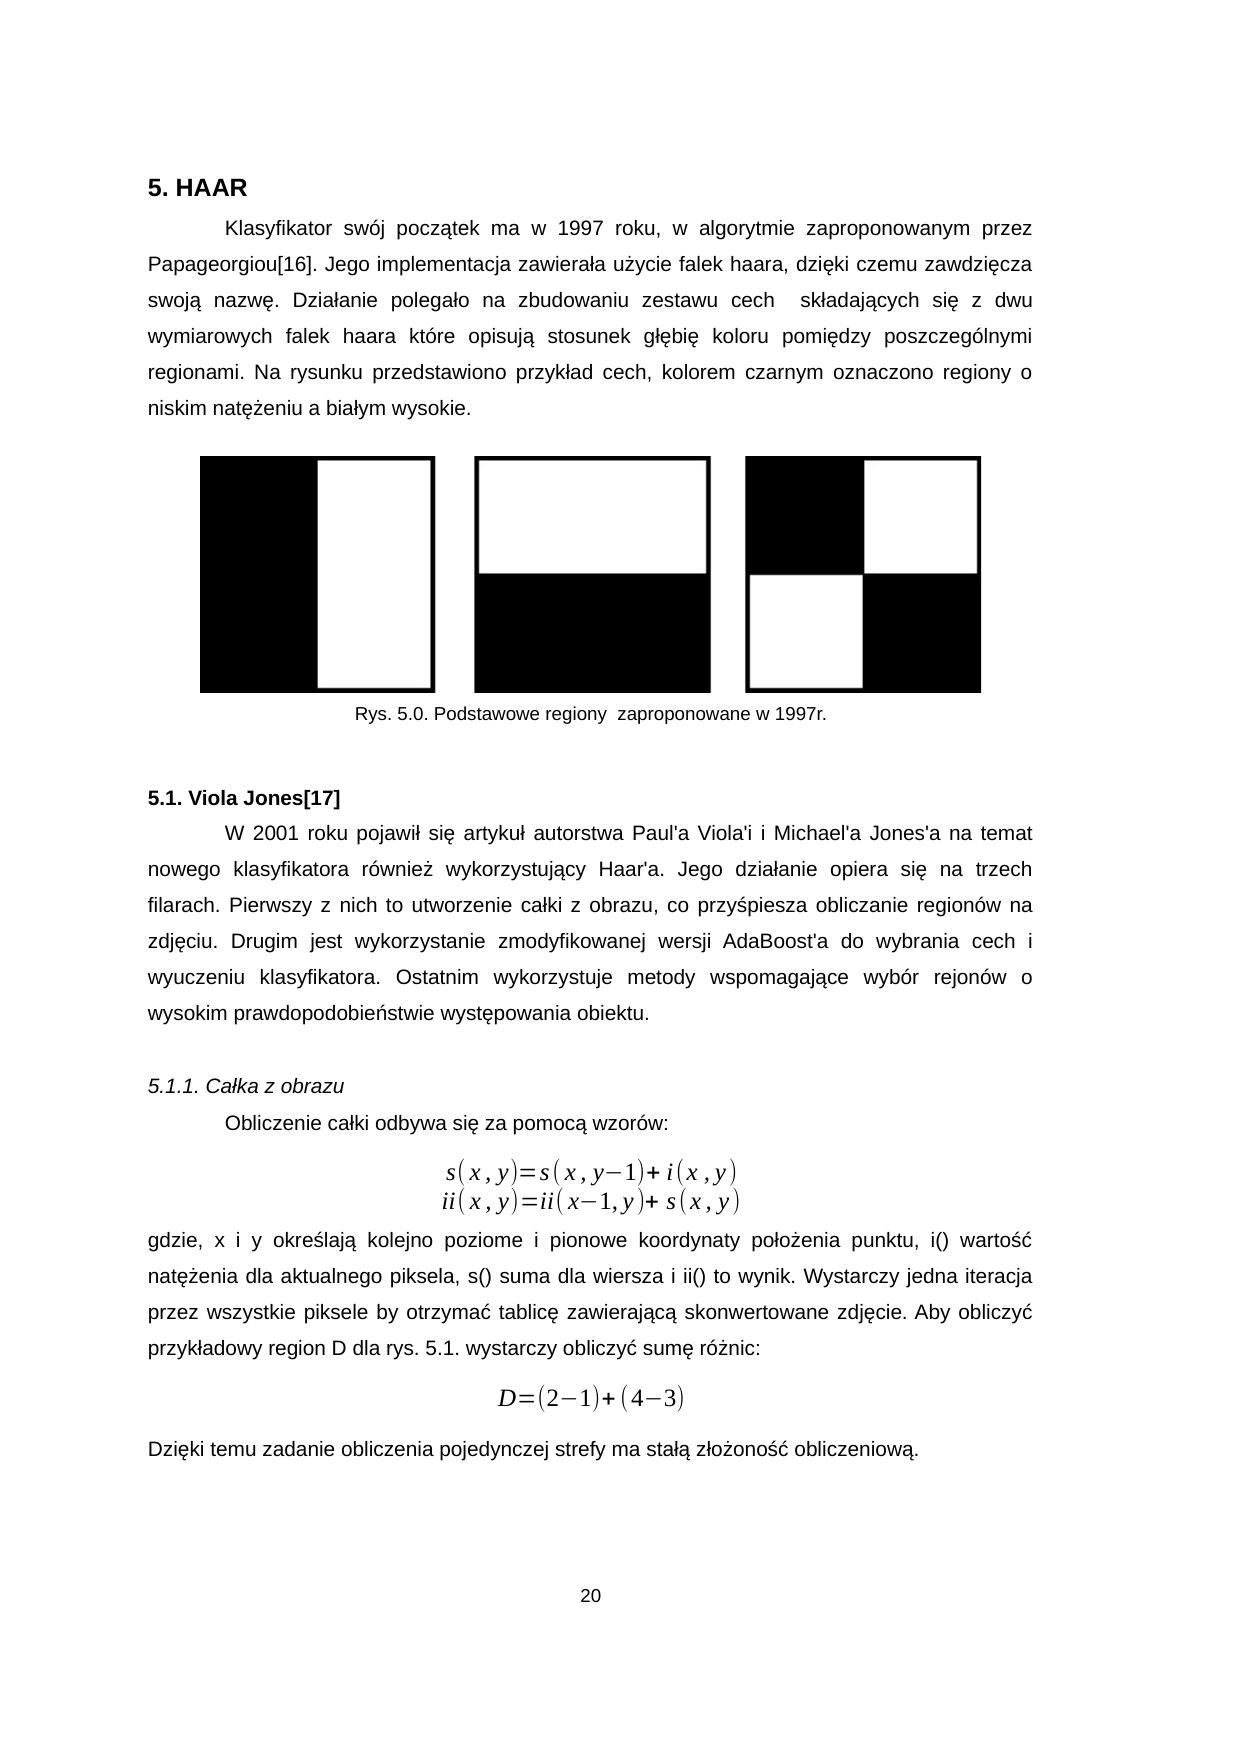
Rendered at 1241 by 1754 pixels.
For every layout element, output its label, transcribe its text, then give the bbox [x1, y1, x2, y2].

subtitle 5.1. Viola Jones[17] [148, 785, 1033, 809]
text Obliczenie całki odbywa się za pomocą wzorów: [148, 1110, 1033, 1134]
text Klasyfikator swój początek ma w 1997 roku, w algorytmie zaproponowanym przez Papageorgiou[16]. Jego implementacja zawierała użycie falek haara, dzięki czemu zawdzięcza swoją nazwę. Działanie polegało na zbudowaniu zestawu cech składających się z dwu wymiarowych falek haara które opisują stosunek głębię koloru pomiędzy poszczególnymi regionami. Na rysunku przedstawiono przykład cech, kolorem czarnym oznaczono regiony o niskim natężeniu a białym wysokie. [148, 216, 1033, 419]
subtitle 5.1.1. Całka z obrazu [148, 1074, 1033, 1098]
text Dzięki temu zadanie obliczenia pojedynczej strefy ma stałą złożoność obliczeniową. [148, 1437, 1033, 1461]
text gdzie, x i y określają kolejno poziome i pionowe koordynaty położenia punktu, i() wartość natężenia dla aktualnego piksela, s() suma dla wiersza i ii() to wynik. Wystarczy jedna iteracja przez wszystkie piksele by otrzymać tablicę zawierającą skonwertowane zdjęcie. Aby obliczyć przykładowy region D dla rys. 5.1. wystarczy obliczyć sumę różnic: [148, 1228, 1033, 1359]
subtitle 5. HAAR [148, 173, 1033, 201]
picture [200, 456, 982, 693]
text W 2001 roku pojawił się artykuł autorstwa Paul'a Viola'i i Michael'a Jones'a na temat nowego klasyfikatora również wykorzystujący Haar'a. Jego działanie opiera się na trzech filarach. Pierwszy z nich to utworzenie całki z obrazu, co przyśpiesza obliczanie regionów na zdjęciu. Drugim jest wykorzystanie zmodyfikowanej wersji AdaBoost'a do wybrania cech i wyuczeniu klasyfikatora. Ostatnim wykorzystuje metody wspomagające wybór rejonów o wysokim prawdopodobieństwie występowania obiektu. [148, 821, 1033, 1025]
text Rys. 5.0. Podstawowe regiony zaproponowane w 1997r. [148, 693, 1033, 724]
